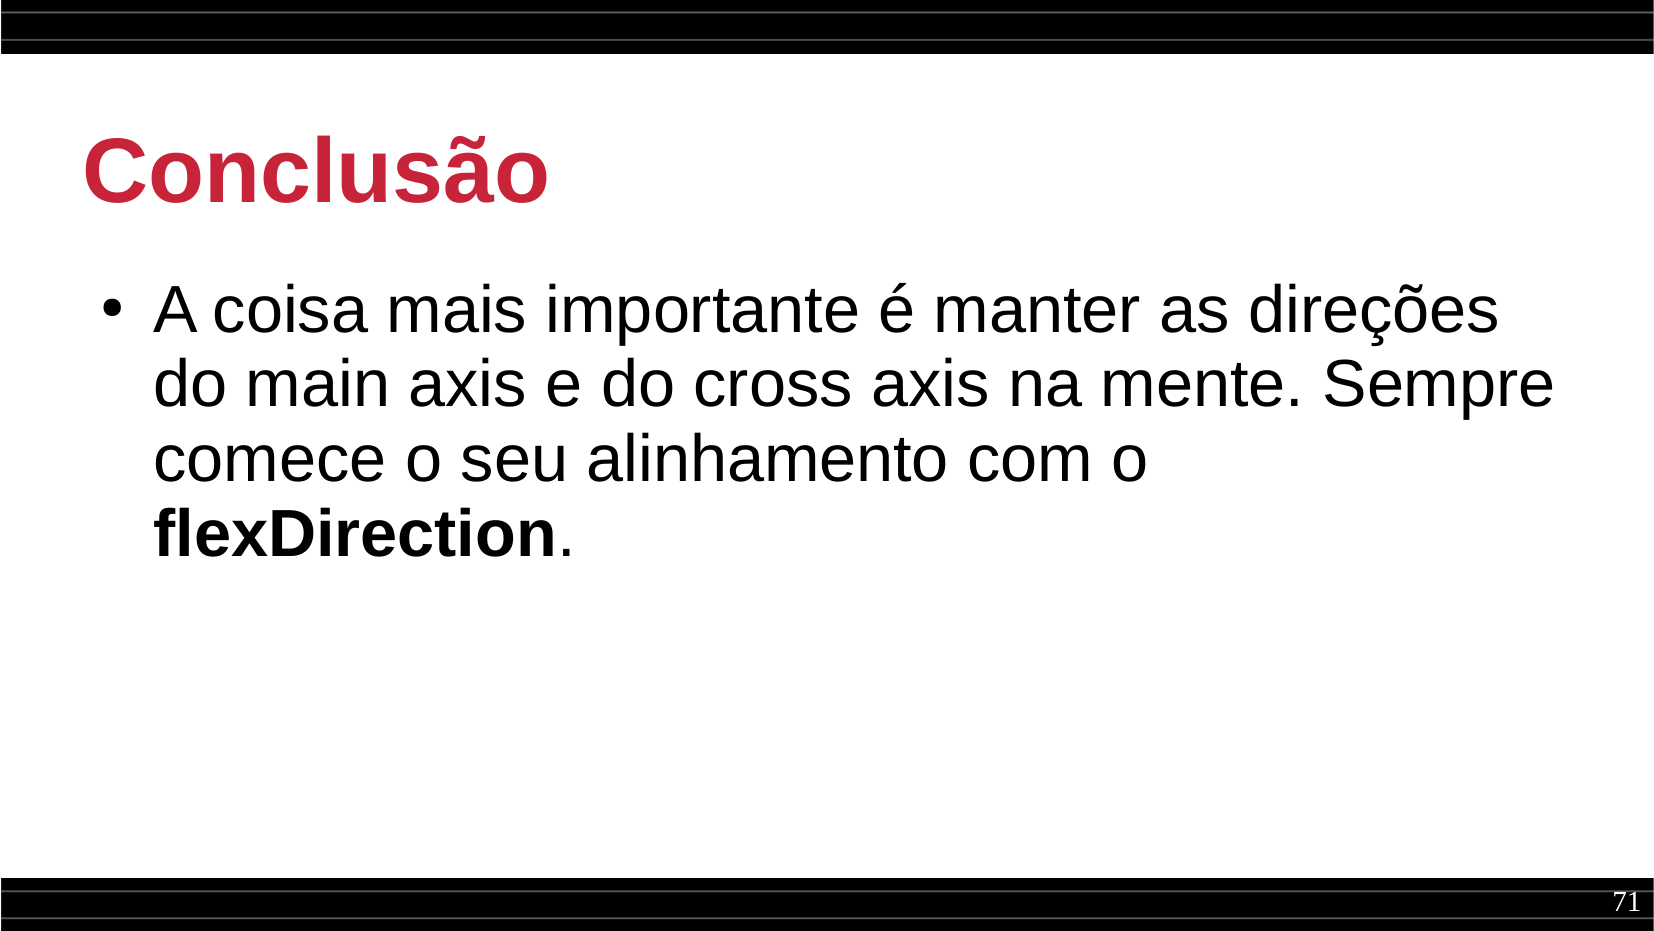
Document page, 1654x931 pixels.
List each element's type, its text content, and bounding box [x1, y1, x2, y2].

picture [1, 878, 1654, 931]
title Conclusão [82, 92, 1571, 249]
list A coisa mais importante é manter as direções do main axis e do cross axis na mente. Sempre comece o seu alinhamento com o flexDirection. [82, 271, 1571, 758]
picture [1, 0, 1654, 54]
